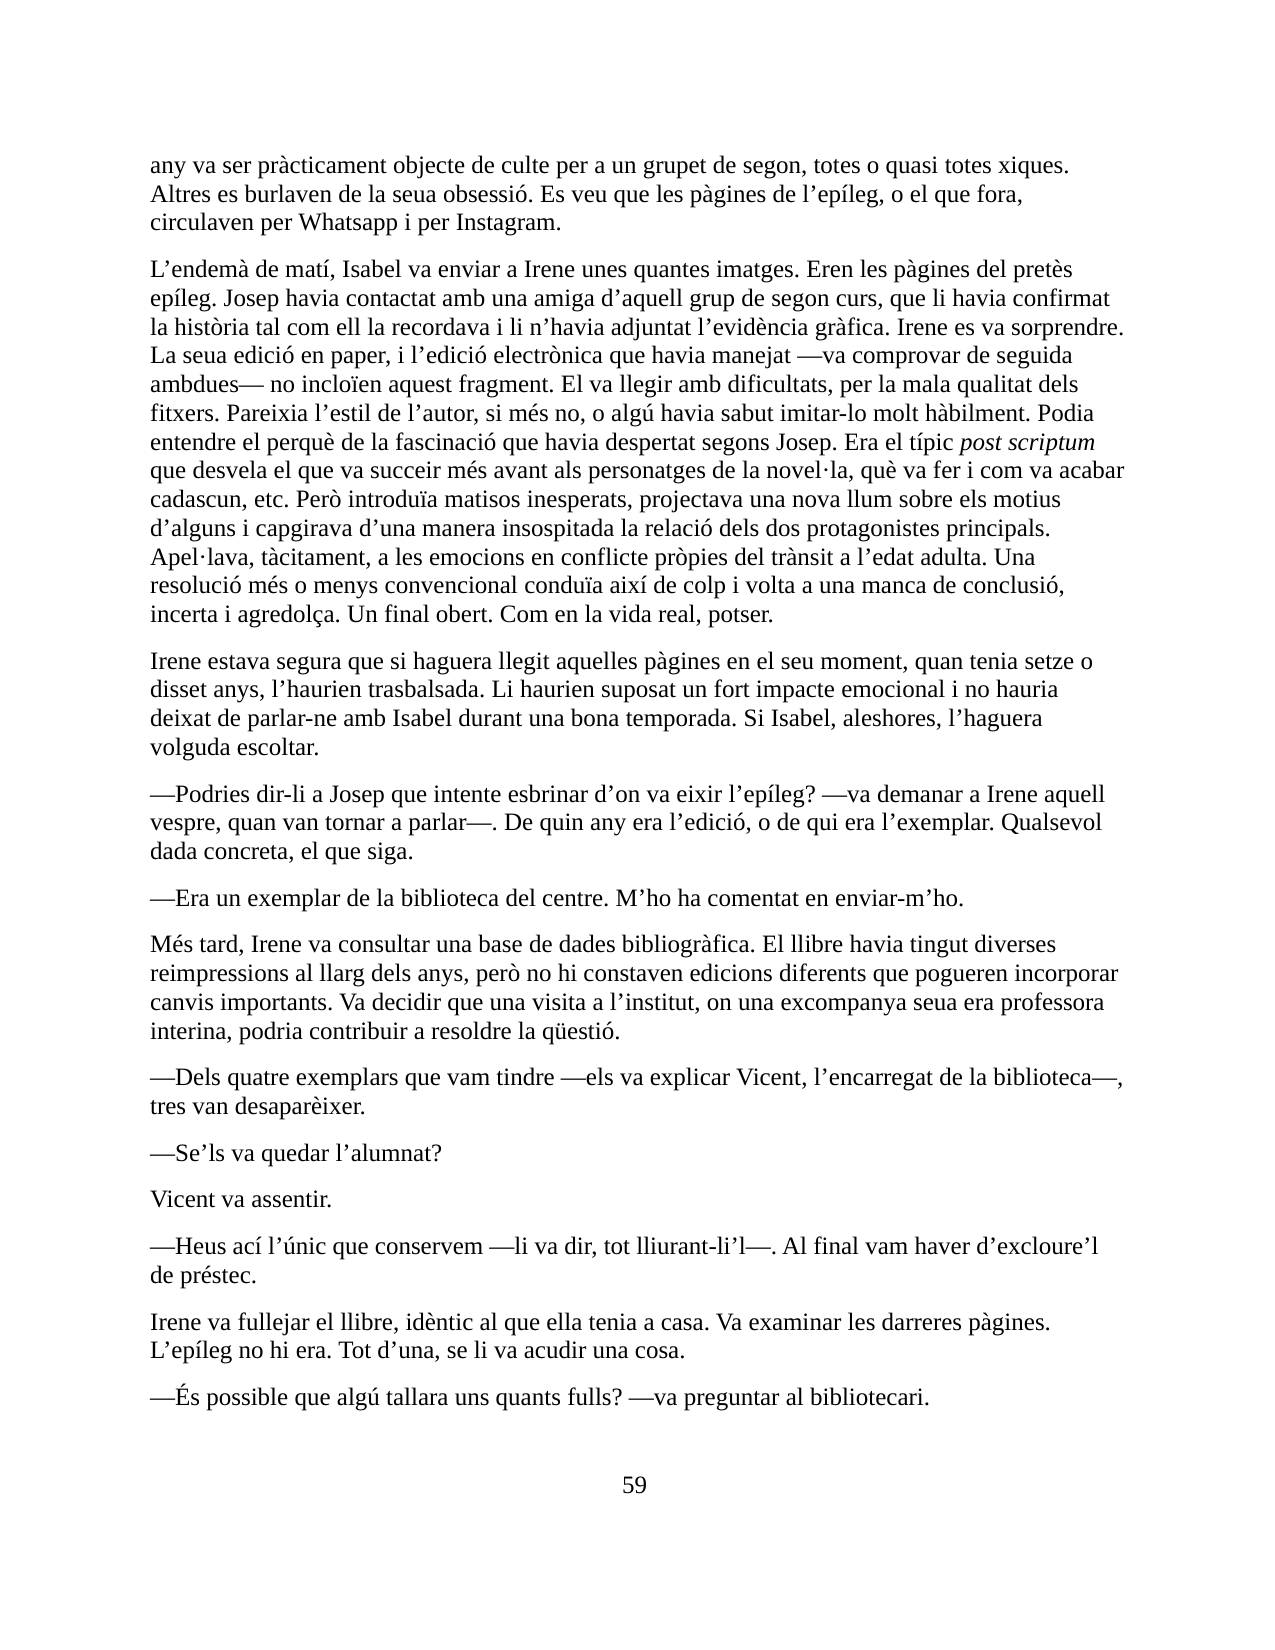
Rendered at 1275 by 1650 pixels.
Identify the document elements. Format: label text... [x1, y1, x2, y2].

text —Heus ací l’únic que conservem —li va dir, tot lliurant-li’l—. Al final vam haver d’excloure’l de préstec. [150, 1231, 1125, 1289]
text Irene va fullejar el llibre, idèntic al que ella tenia a casa. Va examinar les darreres pàgines. L’epíleg no hi era. Tot d’una, se li va acudir una cosa. [150, 1307, 1125, 1364]
text Vicent va assentir. [150, 1184, 1125, 1213]
text any va ser pràcticament objecte de culte per a un grupet de segon, totes o quasi totes xiques. Altres es burlaven de la seua obsessió. Es veu que les pàgines de l’epíleg, o el que fora, circulaven per Whatsapp i per Instagram. [150, 150, 1125, 236]
text —Dels quatre exemplars que vam tindre —els va explicar Vicent, l’encarregat de la biblioteca—, tres van desaparèixer. [150, 1062, 1125, 1120]
text —Se’ls va quedar l’alumnat? [150, 1138, 1125, 1167]
text —Podries dir-li a Josep que intente esbrinar d’on va eixir l’epíleg? —va demanar a Irene aquell vespre, quan van tornar a parlar—. De quin any era l’edició, o de qui era l’exemplar. Qualsevol dada concreta, el que siga. [150, 779, 1125, 865]
text —Era un exemplar de la biblioteca del centre. M’ho ha comentat en enviar-m’ho. [150, 883, 1125, 912]
text Irene estava segura que si haguera llegit aquelles pàgines en el seu moment, quan tenia setze o disset anys, l’haurien trasbalsada. Li haurien suposat un fort impacte emocional i no hauria deixat de parlar-ne amb Isabel durant una bona temporada. Si Isabel, aleshores, l’haguera volguda escoltar. [150, 646, 1125, 761]
text L’endemà de matí, Isabel va enviar a Irene unes quantes imatges. Eren les pàgines del pretès epíleg. Josep havia contactat amb una amiga d’aquell grup de segon curs, que li havia confirmat la història tal com ell la recordava i li n’havia adjuntat l’evidència gràfica. Irene es va sorprendre. La seua edició en paper, i l’edició electrònica que havia manejat —va comprovar de seguida ambdues— no incloïen aquest fragment. El va llegir amb dificultats, per la mala qualitat dels fitxers. Pareixia l’estil de l’autor, si més no, o algú havia sabut imitar-lo molt hàbilment. Podia entendre el perquè de la fascinació que havia despertat segons Josep. Era el típic post scriptum que desvela el que va succeir més avant als personatges de la novel·la, què va fer i com va acabar cadascun, etc. Però introduïa matisos inesperats, projectava una nova llum sobre els motius d’alguns i capgirava d’una manera insospitada la relació dels dos protagonistes principals. Apel·lava, tàcitament, a les emocions en conflicte pròpies del trànsit a l’edat adulta. Una resolució més o menys convencional conduïa així de colp i volta a una manca de conclusió, incerta i agredolça. Un final obert. Com en la vida real, potser. [150, 254, 1125, 628]
text Més tard, Irene va consultar una base de dades bibliogràfica. El llibre havia tingut diverses reimpressions al llarg dels anys, però no hi constaven edicions diferents que pogueren incorporar canvis importants. Va decidir que una visita a l’institut, on una excompanya seua era professora interina, podria contribuir a resoldre la qüestió. [150, 929, 1125, 1044]
text —És possible que algú tallara uns quants fulls? —va preguntar al bibliotecari. [150, 1382, 1125, 1411]
